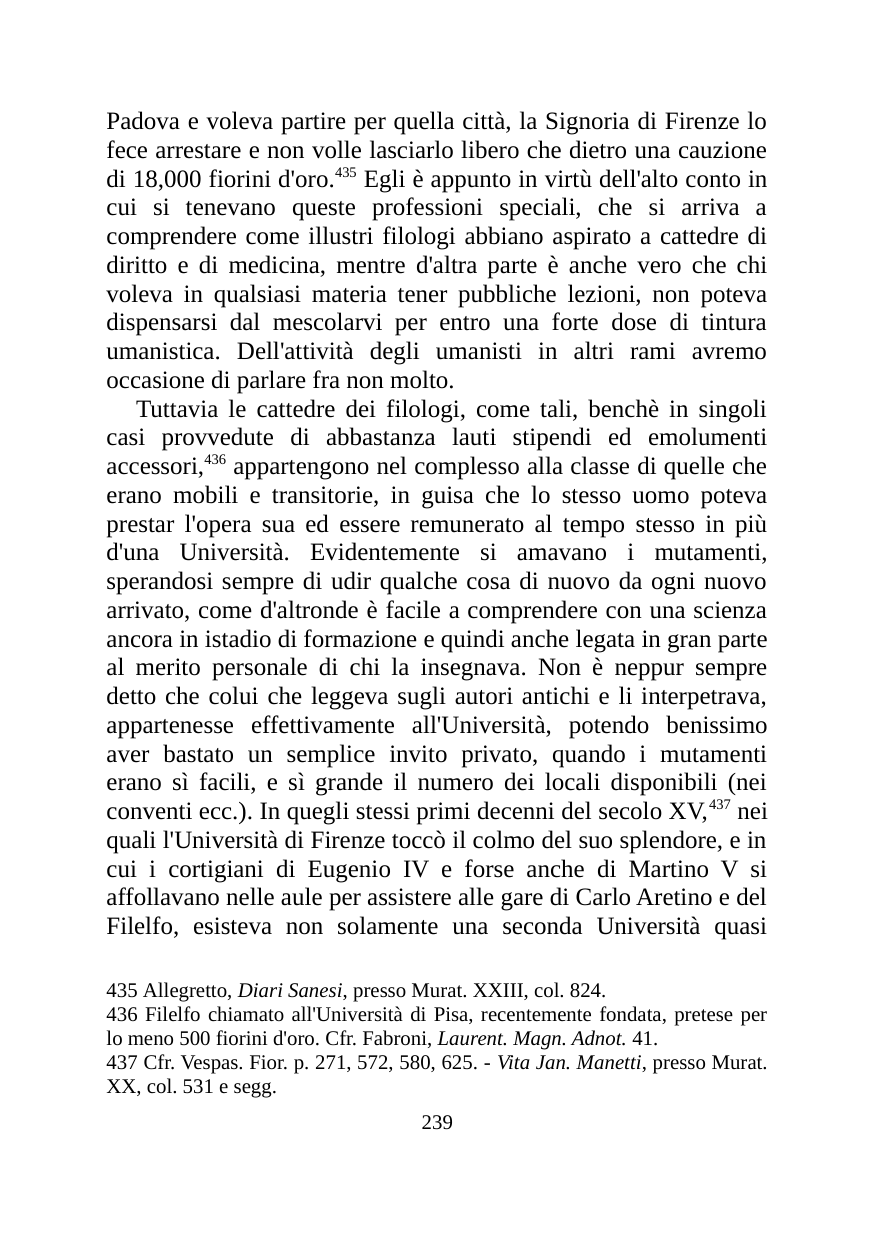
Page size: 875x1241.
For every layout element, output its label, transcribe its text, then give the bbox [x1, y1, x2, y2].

text Filelfo chiamato all'Università di Pisa, recentemente fondata, pretese per lo meno 500 fiorini d'oro. Cfr. Fabroni, Laurent. Magn. Adnot. 41. [106, 1002, 768, 1050]
text Padova e voleva partire per quella città, la Signoria di Firenze lo fece arrestare e non volle lasciarlo libero che dietro una cauzione di 18,000 fiorini d'oro. Egli è appunto in virtù dell'alto conto in cui si tenevano queste professioni speciali, che si arriva a comprendere come illustri filologi abbiano aspirato a cattedre di diritto e di medicina, mentre d'altra parte è anche vero che chi voleva in qualsiasi materia tener pubbliche lezioni, non poteva dispensarsi dal mescolarvi per entro una forte dose di tintura umanistica. Dell'attività degli umanisti in altri rami avremo occasione di parlare fra non molto. [106, 106, 768, 394]
text Allegretto, Diari Sanesi, presso Murat. XXIII, col. 824. [106, 978, 768, 1002]
text Cfr. Vespas. Fior. p. 271, 572, 580, 625. - Vita Jan. Manetti, presso Murat. XX, col. 531 e segg. [106, 1050, 768, 1098]
text Tuttavia le cattedre dei filologi, come tali, benchè in singoli casi provvedute di abbastanza lauti stipendi ed emolumenti accessori, appartengono nel complesso alla classe di quelle che erano mobili e transitorie, in guisa che lo stesso uomo poteva prestar l'opera sua ed essere remunerato al tempo stesso in più d'una Università. Evidentemente si amavano i mutamenti, sperandosi sempre di udir qualche cosa di nuovo da ogni nuovo arrivato, come d'altronde è facile a comprendere con una scienza ancora in istadio di formazione e quindi anche legata in gran parte al merito personale di chi la insegnava. Non è neppur sempre detto che colui che leggeva sugli autori antichi e li interpetrava, appartenesse effettivamente all'Università, potendo benissimo aver bastato un semplice invito privato, quando i mutamenti erano sì facili, e sì grande il numero dei locali disponibili (nei conventi ecc.). In quegli stessi primi decenni del secolo XV, nei quali l'Università di Firenze toccò il colmo del suo splendore, e in cui i cortigiani di Eugenio IV e forse anche di Martino V si affollavano nelle aule per assistere alle gare di Carlo Aretino e del Filelfo, esisteva non solamente una seconda Università quasi [106, 394, 768, 940]
